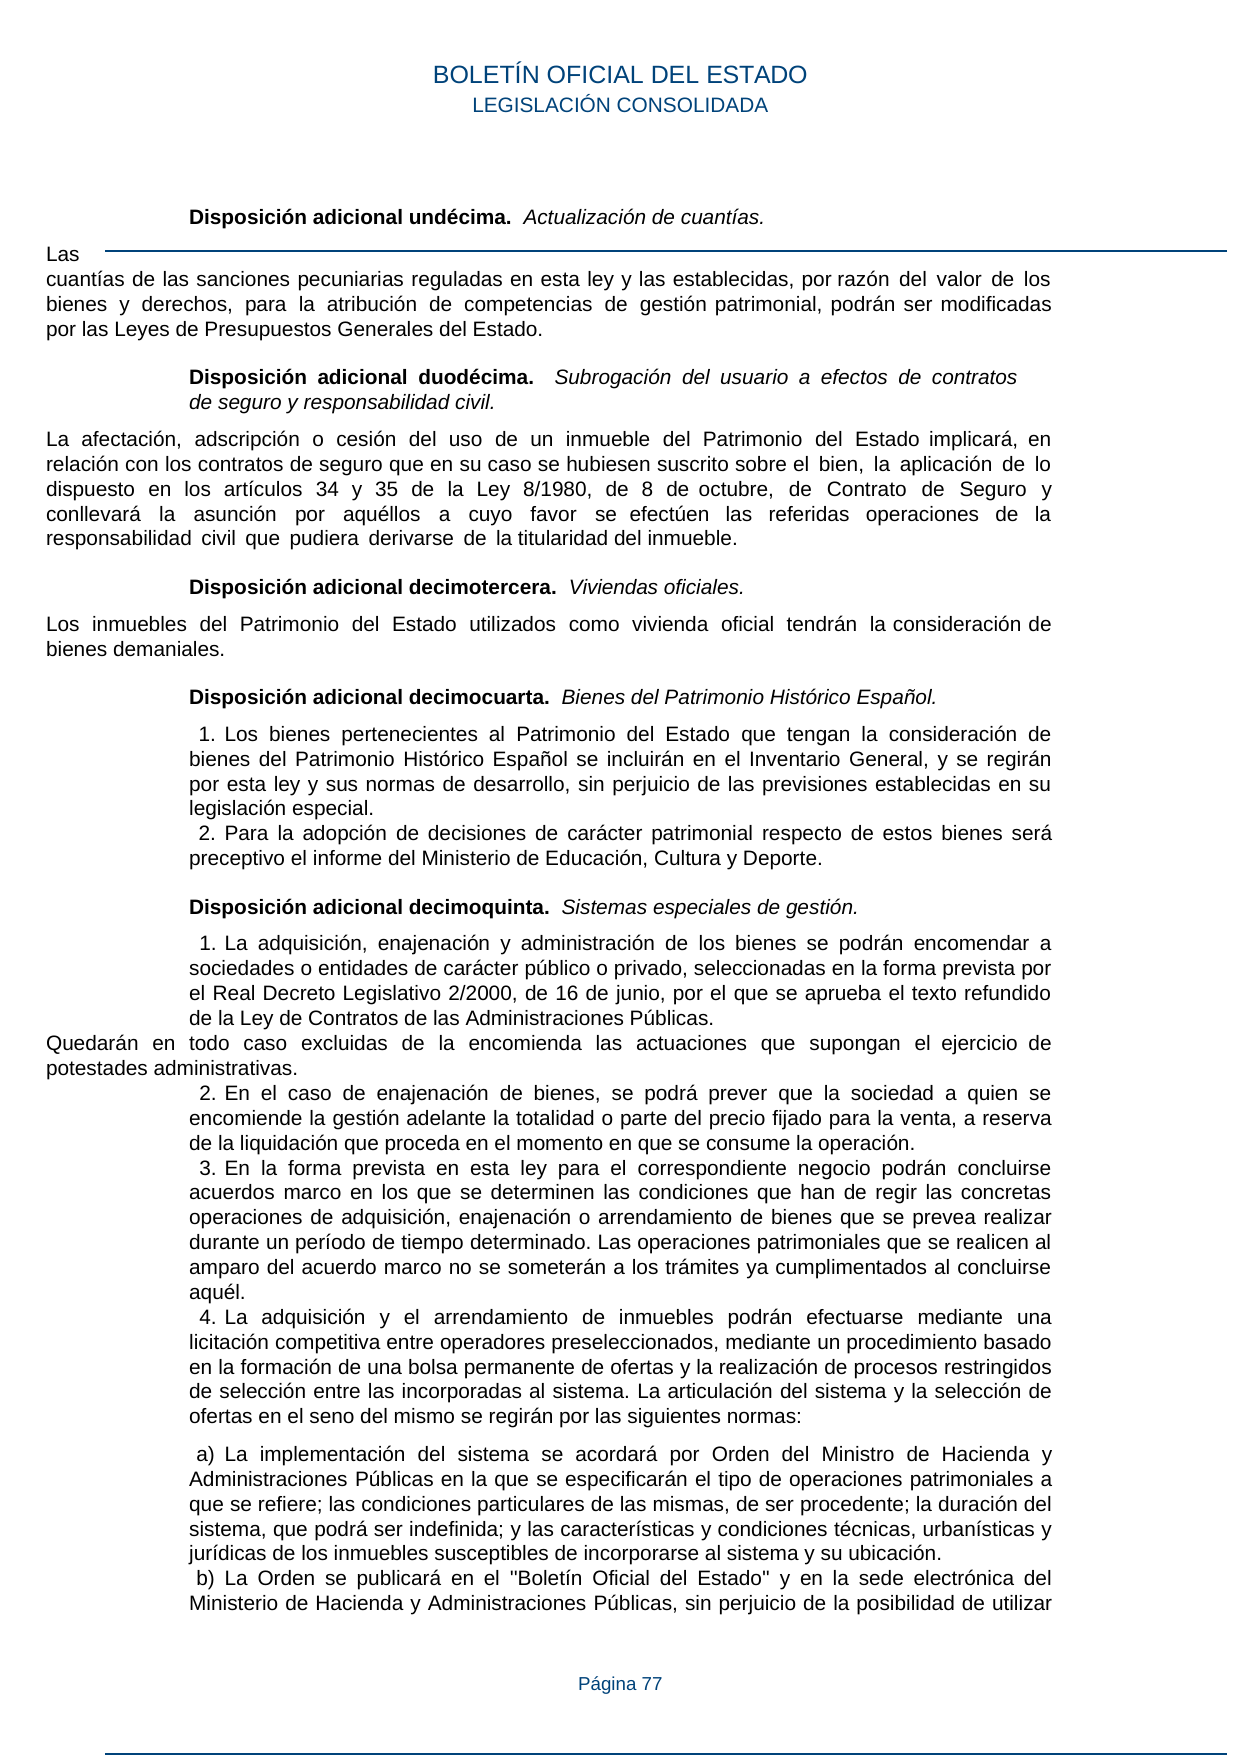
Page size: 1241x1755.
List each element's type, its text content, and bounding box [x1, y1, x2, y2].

list La Orden se publicará en el ''Boletín Oficial del Estado'' y en la sede electrónica del Ministerio de Hacienda y Administraciones Públicas, sin perjuicio de la posibilidad de utilizar [161, 1566, 1052, 1615]
list En la forma prevista en esta ley para el correspondiente negocio podrán concluirse acuerdos marco en los que se determinen las condiciones que han de regir las concretas operaciones de adquisición, enajenación o arrendamiento de bienes que se prevea realizar durante un período de tiempo determinado. Las operaciones patrimoniales que se realicen al amparo del acuerdo marco no se someterán a los trámites ya cumplimentados al concluirse aquél. [164, 1155, 1052, 1304]
text Disposición adicional undécima. Actualización de cuantías. [189, 205, 1195, 229]
text Disposición adicional decimotercera. Viviendas oficiales. [189, 575, 1195, 599]
text Las cuantías de las sanciones pecuniarias reguladas en esta ley y las establecidas, por razón del valor de los bienes y derechos, para la atribución de competencias de gestión patrimonial, podrán ser modificadas por las Leyes de Presupuestos Generales del Estado. [46, 242, 1052, 341]
list Para la adopción de decisiones de carácter patrimonial respecto de estos bienes será preceptivo el informe del Ministerio de Educación, Cultura y Deporte. [163, 821, 1052, 870]
list En el caso de enajenación de bienes, se podrá prever que la sociedad a quien se encomiende la gestión adelante la totalidad o parte del precio fijado para la venta, a reserva de la liquidación que proceda en el momento en que se consume la operación. [164, 1081, 1052, 1154]
list Los bienes pertenecientes al Patrimonio del Estado que tengan la consideración de bienes del Patrimonio Histórico Español se incluirán en el Inventario General, y se regirán por esta ley y sus normas de desarrollo, sin perjuicio de las previsiones establecidas en su legislación especial. [163, 722, 1052, 820]
list La implementación del sistema se acordará por Orden del Ministro de Hacienda y Administraciones Públicas en la que se especificarán el tipo de operaciones patrimoniales a que se refiere; las condiciones particulares de las mismas, de ser procedente; la duración del sistema, que podrá ser indefinida; y las características y condiciones técnicas, urbanísticas y jurídicas de los inmuebles susceptibles de incorporarse al sistema y su ubicación. [161, 1442, 1052, 1565]
text Disposición adicional decimocuarta. Bienes del Patrimonio Histórico Español. [189, 685, 1195, 709]
text Disposición adicional duodécima. Subrogación del usuario a efectos de contratos de seguro y responsabilidad civil. [189, 365, 1052, 414]
list La adquisición, enajenación y administración de los bienes se podrán encomendar a sociedades o entidades de carácter público o privado, seleccionadas en la forma prevista por el Real Decreto Legislativo 2/2000, de 16 de junio, por el que se aprueba el texto refundido de la Ley de Contratos de las Administraciones Públicas. [164, 931, 1052, 1030]
text Disposición adicional decimoquinta. Sistemas especiales de gestión. [189, 894, 1195, 918]
text Los inmuebles del Patrimonio del Estado utilizados como vivienda oficial tendrán la consideración de bienes demaniales. [46, 611, 1052, 660]
text La afectación, adscripción o cesión del uso de un inmueble del Patrimonio del Estado implicará, en relación con los contratos de seguro que en su caso se hubiesen suscrito sobre el bien, la aplicación de lo dispuesto en los artículos 34 y 35 de la Ley 8/1980, de 8 de octubre, de Contrato de Seguro y conllevará la asunción por aquéllos a cuyo favor se efectúen las referidas operaciones de la responsabilidad civil que pudiera derivarse de la titularidad del inmueble. [46, 427, 1052, 550]
list La adquisición y el arrendamiento de inmuebles podrán efectuarse mediante una licitación competitiva entre operadores preseleccionados, mediante un procedimiento basado en la formación de una bolsa permanente de ofertas y la realización de procesos restringidos de selección entre las incorporadas al sistema. La articulación del sistema y la selección de ofertas en el seno del mismo se regirán por las siguientes normas: [164, 1305, 1052, 1428]
text Quedarán en todo caso excluidas de la encomienda las actuaciones que supongan el ejercicio de potestades administrativas. [46, 1031, 1052, 1080]
